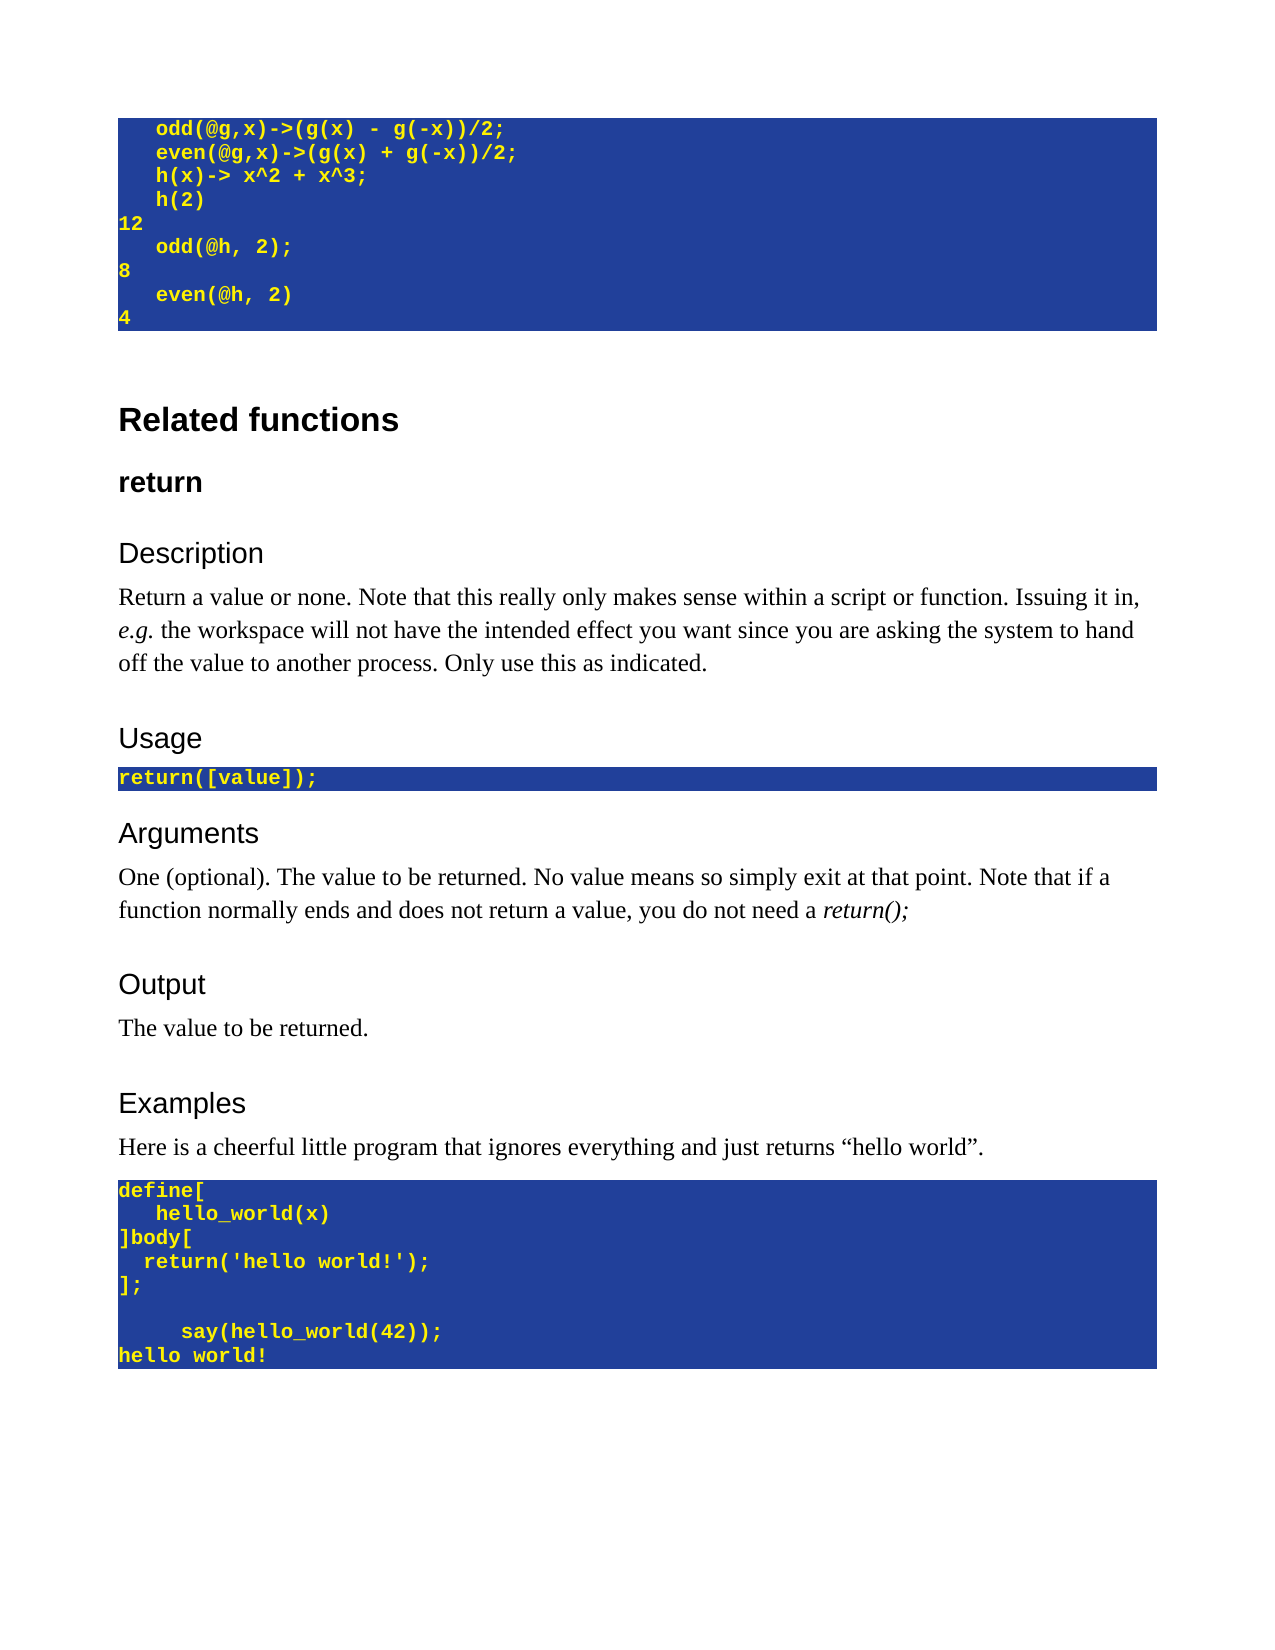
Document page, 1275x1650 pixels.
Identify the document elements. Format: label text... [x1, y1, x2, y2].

subtitle Related functions [118, 399, 1157, 438]
subtitle Output [118, 967, 1157, 1001]
text even(@h, 2) [118, 284, 1157, 307]
text Return a value or none. Note that this really only makes sense within a script or function. Issuing it in, e.g. the workspace will not have the intended effect you want since you are asking the system to hand off the value to another process. Only use this as indicated. [118, 582, 1157, 677]
text return('hello world!'); [118, 1251, 1157, 1274]
text return([value]); [118, 767, 1157, 791]
text One (optional). The value to be returned. No value means so simply exit at that point. Note that if a function normally ends and does not return a value, you do not need a return(); [118, 862, 1157, 923]
subtitle Description [118, 536, 1157, 570]
text odd(@h, 2); [118, 236, 1157, 260]
subtitle Usage [118, 721, 1157, 754]
text ]body[ [118, 1227, 1157, 1251]
subtitle Examples [118, 1086, 1157, 1119]
subtitle return [118, 465, 1157, 499]
text define[ [118, 1180, 1157, 1203]
text say(hello_world(42)); [118, 1322, 1157, 1345]
text even(@g,x)->(g(x) + g(-x))/2; [118, 142, 1157, 165]
text ]; [118, 1274, 1157, 1298]
text Here is a cheerful little program that ignores everything and just returns “hello world”. [118, 1132, 1157, 1161]
text h(x)-> x^2 + x^3; [118, 165, 1157, 189]
text h(2) [118, 189, 1157, 213]
subtitle Arguments [118, 816, 1157, 849]
text The value to be returned. [118, 1013, 1157, 1042]
text 12 [118, 213, 1157, 236]
text 8 [118, 260, 1157, 284]
text hello world! [118, 1345, 1157, 1369]
text 4 [118, 307, 1157, 331]
text hello_world(x) [118, 1203, 1157, 1227]
text odd(@g,x)->(g(x) - g(-x))/2; [118, 118, 1157, 142]
